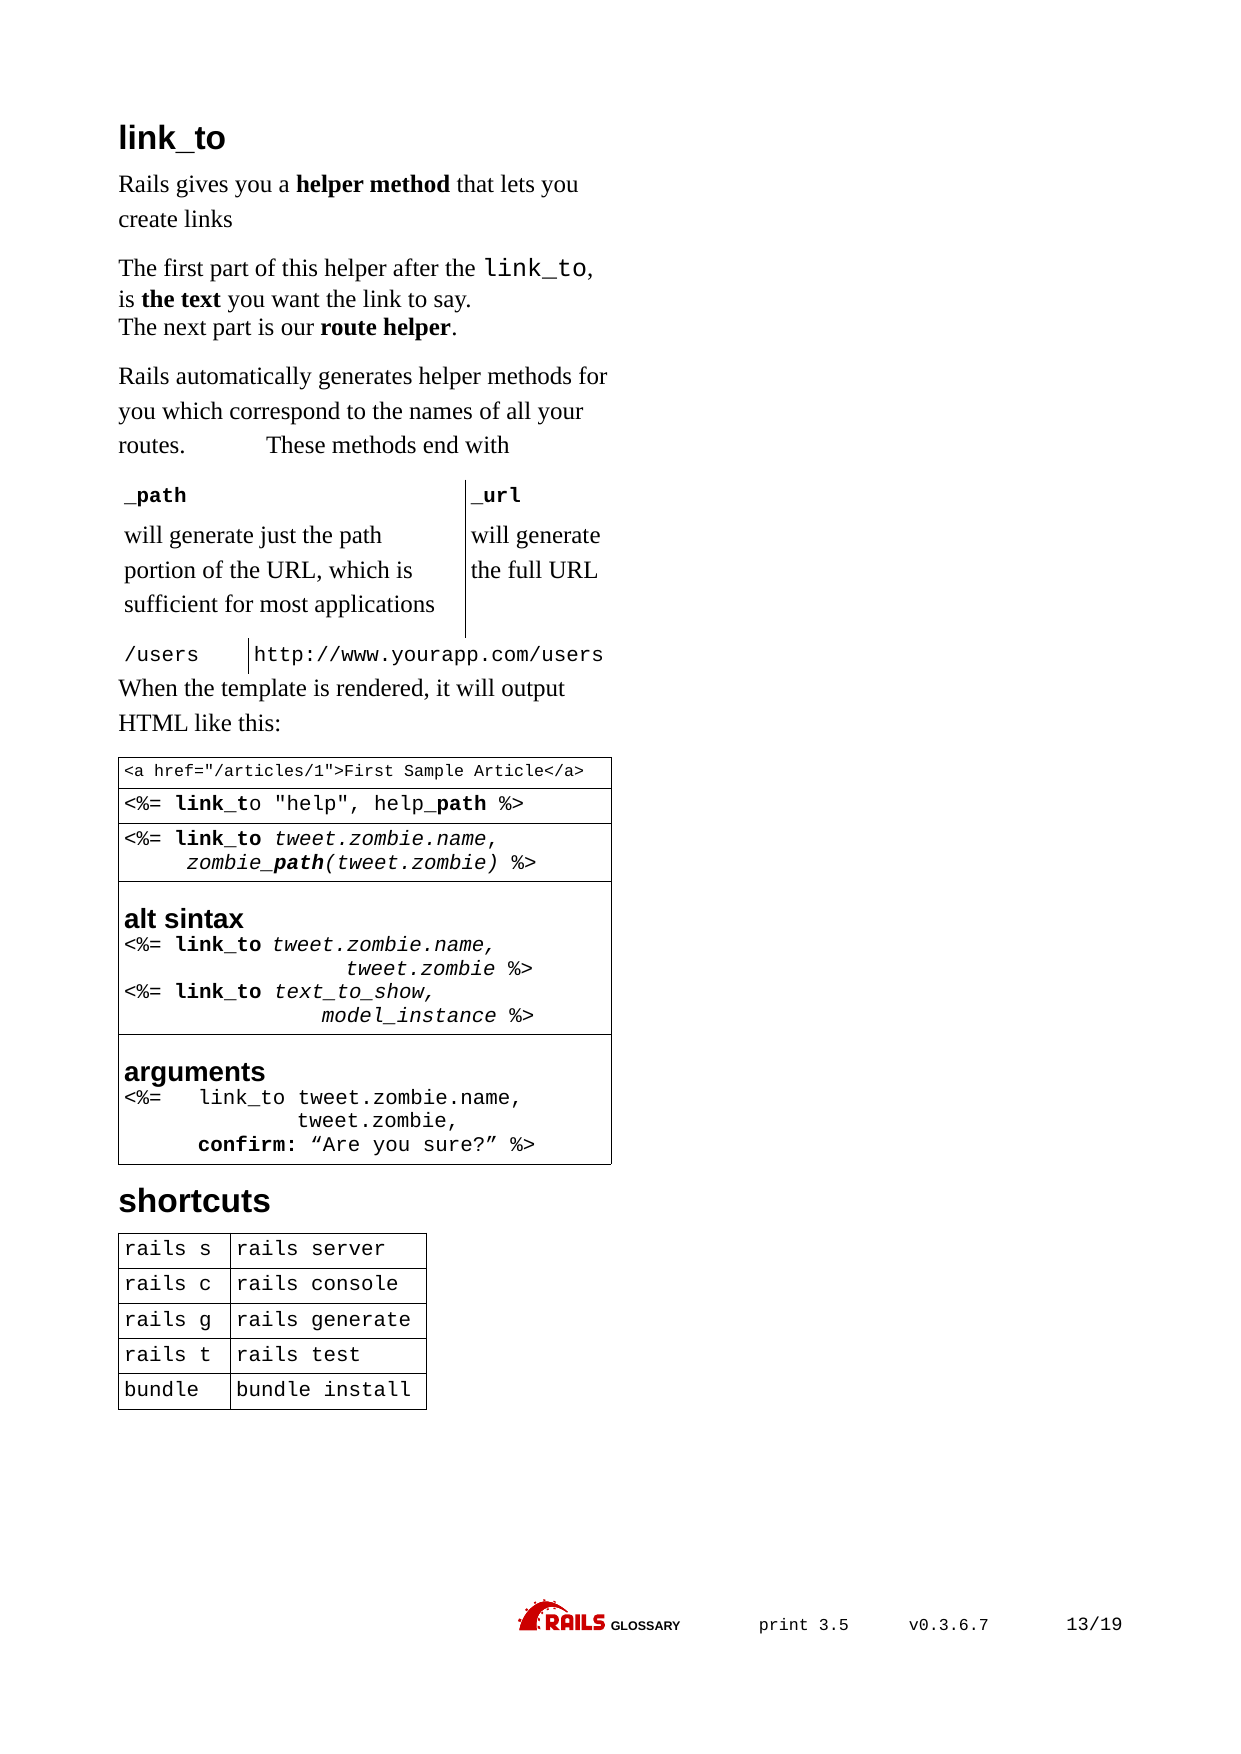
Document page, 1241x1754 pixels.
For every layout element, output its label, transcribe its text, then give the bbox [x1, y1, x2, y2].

table_cell will generate just the path portion of the URL, which is sufficient for most applications [118, 515, 465, 638]
table_cell <%= link_to tweet.zombie.name, zombie_path(tweet.zombie) %> [119, 824, 611, 881]
table_cell bundle [119, 1374, 230, 1408]
table_header rails s [119, 1234, 230, 1268]
table_cell rails console [231, 1269, 426, 1303]
table_cell rails g [119, 1304, 230, 1338]
table_cell <%= link_to "help", help_path %> [119, 789, 611, 823]
text The next part is our route helper. [118, 312, 611, 341]
table_header _url [466, 480, 611, 514]
table_header rails server [231, 1234, 426, 1268]
table_cell /users [118, 638, 248, 673]
subtitle shortcuts [118, 1181, 611, 1220]
table_cell will generate the full URL [466, 515, 611, 638]
table_cell bundle install [231, 1374, 426, 1408]
table_cell alt sintax <%= link_to tweet.zombie.name, tweet.zombie %> <%= link_to text_to_show, model_instance %> [119, 882, 611, 1034]
table_cell http://www.yourapp.com/users [249, 638, 611, 673]
table_header <a href="/articles/1">First Sample Article</a> [119, 758, 611, 787]
table_cell rails t [119, 1339, 230, 1373]
subtitle link_to [118, 118, 611, 157]
text When the template is rendered, it will output HTML like this: [118, 673, 611, 737]
table_cell rails generate [231, 1304, 426, 1338]
text Rails gives you a helper method that lets you create links [118, 169, 611, 232]
table_cell arguments <%= link_to tweet.zombie.name, tweet.zombie, confirm: “Are you sure?” %> [119, 1035, 611, 1163]
text The first part of this helper after the link_to, is the text you want the link to say. [118, 253, 611, 312]
table_cell rails test [231, 1339, 426, 1373]
table_cell rails c [119, 1269, 230, 1303]
text Rails automatically generates helper methods for you which correspond to the names of all your routes. These methods end with [118, 361, 611, 459]
table_header _path [118, 480, 465, 514]
